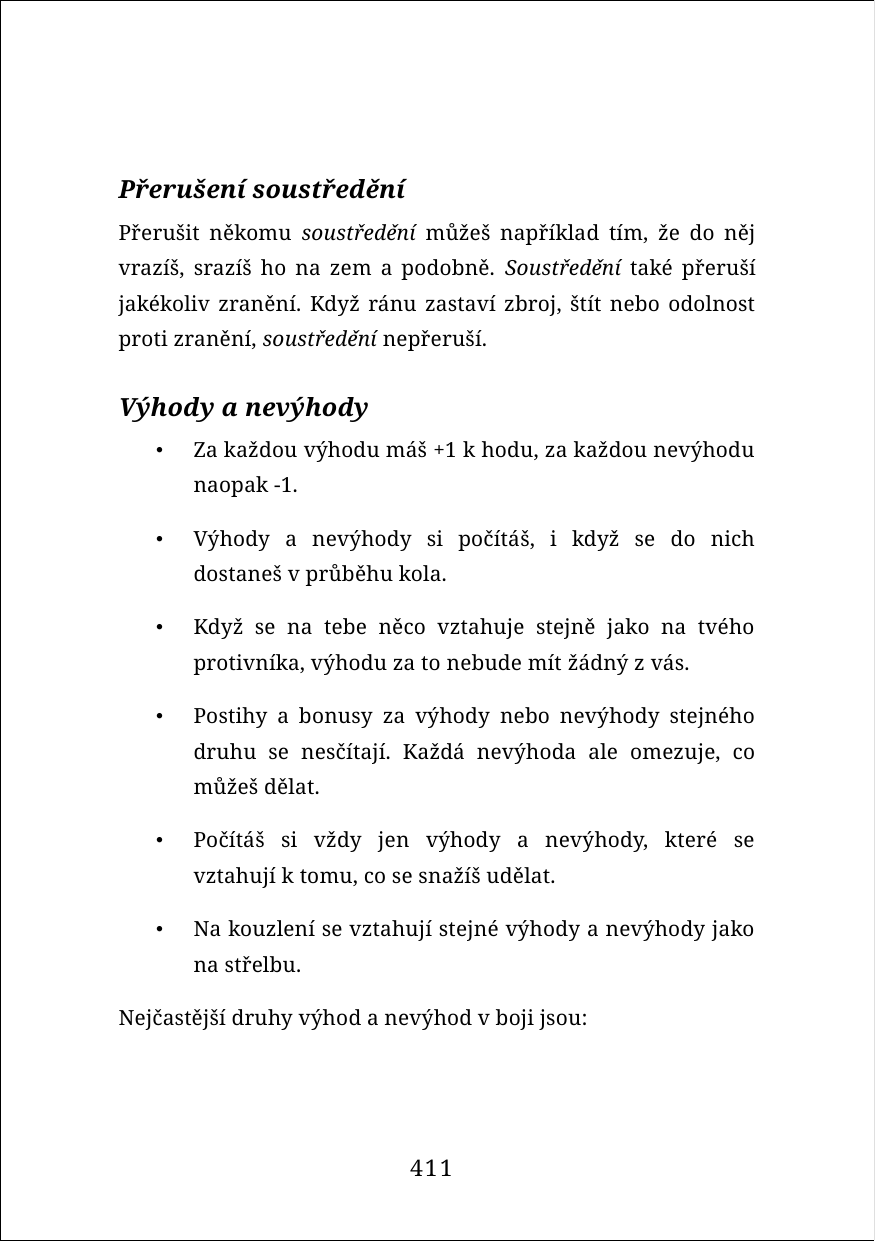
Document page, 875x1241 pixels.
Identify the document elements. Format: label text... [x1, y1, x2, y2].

list Postihy a bonusy za výhody nebo nevýhody stejného druhu se nesčítají. Každá nevýhoda ale omezuje, co můžeš dělat. [156, 701, 756, 801]
list Když se na tebe něco vztahuje stejně jako na tvého protivníka, výhodu za to nebude mít žádný z vás. [156, 612, 756, 676]
text Přerušit někomu soustředění můžeš například tím, že do něj vrazíš, srazíš ho na zem a podobně. Soustředění také přeruší jakékoliv zranění. Když ránu zastaví zbroj, štít nebo odolnost proti zranění, soustředění nepřeruší. [118, 218, 756, 353]
subtitle Přerušení soustředění [118, 172, 756, 206]
list Výhody a nevýhody si počítáš, i když se do nich dostaneš v průběhu kola. [156, 524, 756, 588]
list Na kouzlení se vztahují stejné výhody a nevýhody jako na střelbu. [156, 914, 756, 978]
list Za každou výhodu máš +1 k hodu, za každou nevýhodu naopak -1. [156, 435, 756, 499]
list Počítáš si vždy jen výhody a nevýhody, které se vztahují k tomu, co se snažíš udělat. [156, 826, 756, 889]
text Nejčastější druhy výhod a nevýhod v boji jsou: [118, 1003, 756, 1031]
subtitle Výhody a nevýhody [118, 389, 756, 423]
